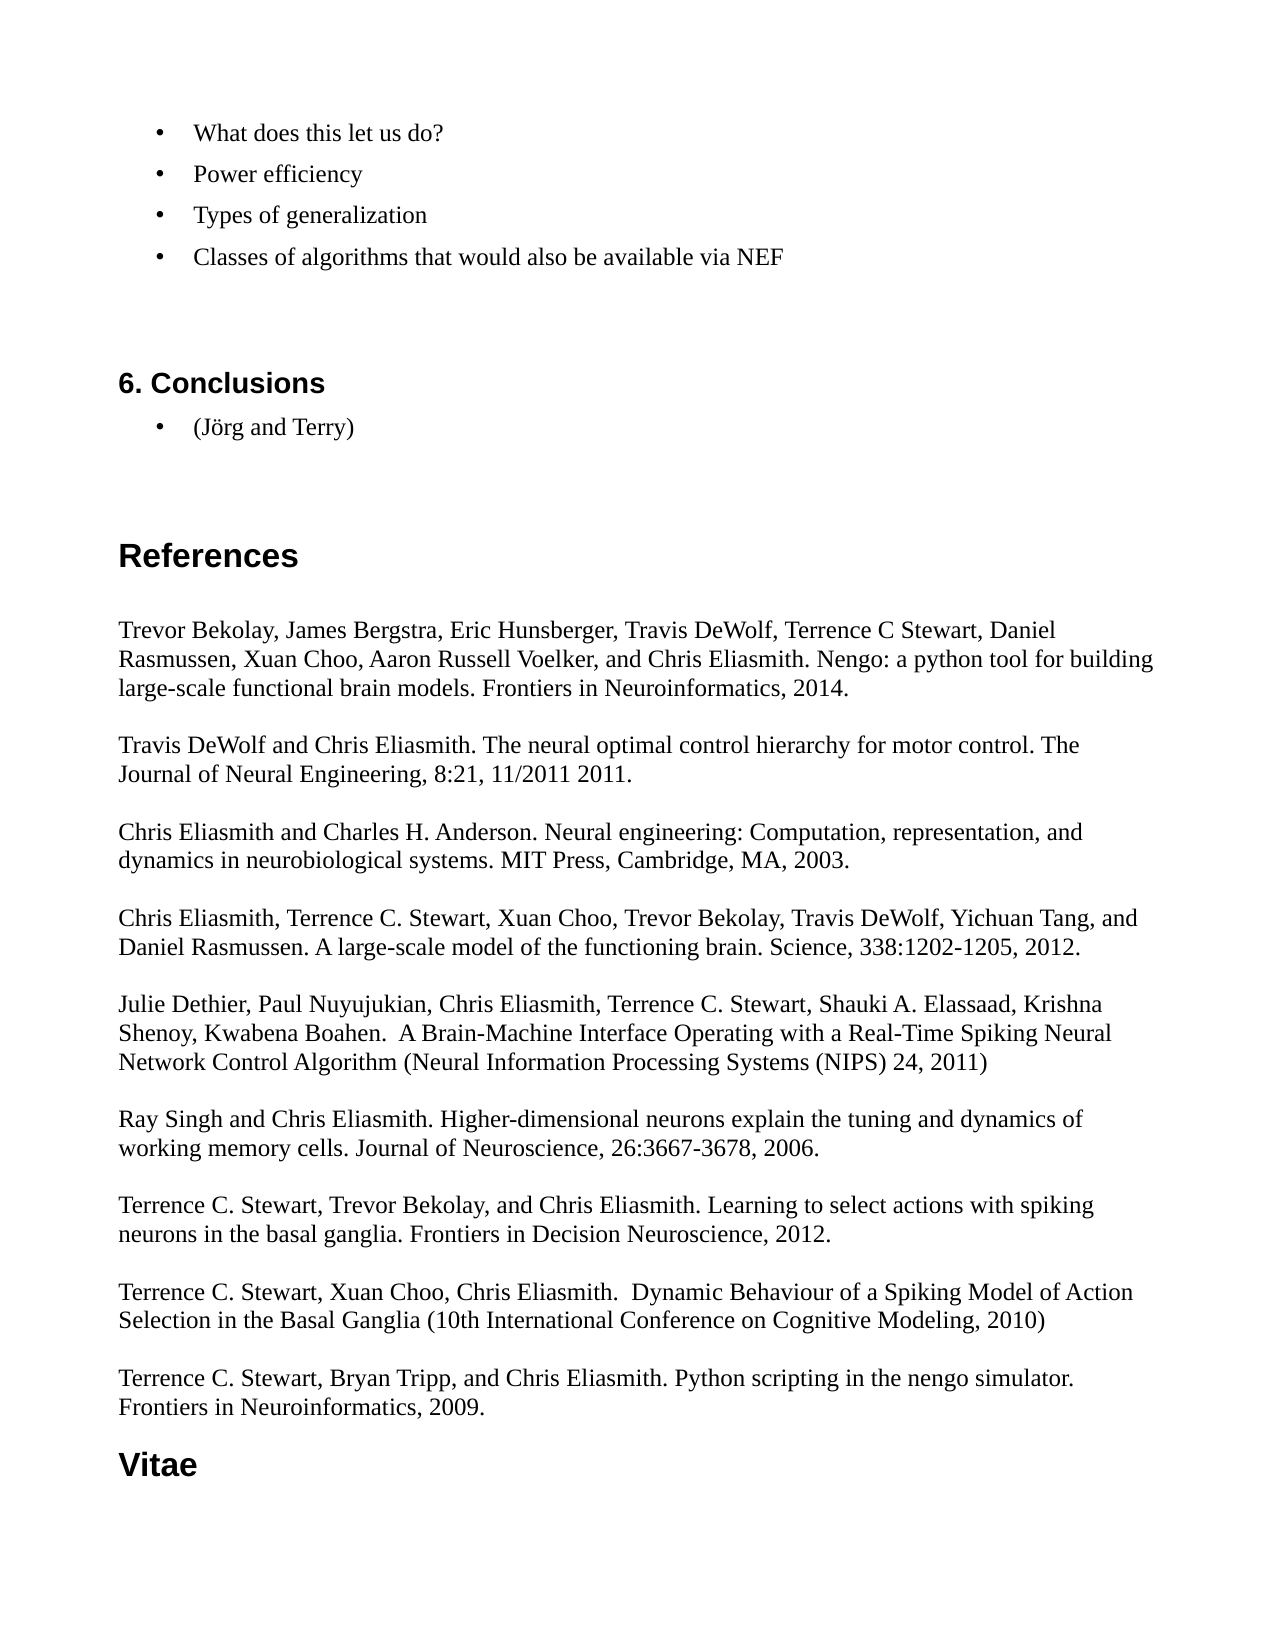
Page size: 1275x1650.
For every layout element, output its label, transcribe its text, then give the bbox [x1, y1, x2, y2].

text Terrence C. Stewart, Xuan Choo, Chris Eliasmith. Dynamic Behaviour of a Spiking Model of Action Selection in the Basal Ganglia (10th International Conference on Cognitive Modeling, 2010) [118, 1277, 1157, 1334]
subtitle 6. Conclusions [118, 366, 1157, 399]
list Classes of algorithms that would also be available via NEF [156, 242, 1157, 271]
text Chris Eliasmith and Charles H. Anderson. Neural engineering: Computation, representation, and dynamics in neurobiological systems. MIT Press, Cambridge, MA, 2003. [118, 817, 1157, 874]
text Julie Dethier, Paul Nuyujukian, Chris Eliasmith, Terrence C. Stewart, Shauki A. Elassaad, Krishna Shenoy, Kwabena Boahen. A Brain-Machine Interface Operating with a Real-Time Spiking Neural Network Control Algorithm (Neural Information Processing Systems (NIPS) 24, 2011) [118, 989, 1157, 1075]
text Chris Eliasmith, Terrence C. Stewart, Xuan Choo, Trevor Bekolay, Travis DeWolf, Yichuan Tang, and Daniel Rasmussen. A large-scale model of the functioning brain. Science, 338:1202-1205, 2012. [118, 903, 1157, 960]
list Power efficiency [156, 159, 1157, 188]
list What does this let us do? [156, 118, 1157, 147]
subtitle Vitae [118, 1445, 1157, 1484]
list (Jörg and Terry) [156, 412, 1157, 440]
subtitle References [118, 535, 1157, 574]
list Types of generalization [156, 201, 1157, 229]
text Terrence C. Stewart, Bryan Tripp, and Chris Eliasmith. Python scripting in the nengo simulator. Frontiers in Neuroinformatics, 2009. [118, 1363, 1157, 1420]
text Ray Singh and Chris Eliasmith. Higher-dimensional neurons explain the tuning and dynamics of working memory cells. Journal of Neuroscience, 26:3667-3678, 2006. [118, 1104, 1157, 1162]
text Trevor Bekolay, James Bergstra, Eric Hunsberger, Travis DeWolf, Terrence C Stewart, Daniel Rasmussen, Xuan Choo, Aaron Russell Voelker, and Chris Eliasmith. Nengo: a python tool for building large-scale functional brain models. Frontiers in Neuroinformatics, 2014. [118, 615, 1157, 702]
text Travis DeWolf and Chris Eliasmith. The neural optimal control hierarchy for motor control. The Journal of Neural Engineering, 8:21, 11/2011 2011. [118, 730, 1157, 788]
text Terrence C. Stewart, Trevor Bekolay, and Chris Eliasmith. Learning to select actions with spiking neurons in the basal ganglia. Frontiers in Decision Neuroscience, 2012. [118, 1190, 1157, 1248]
